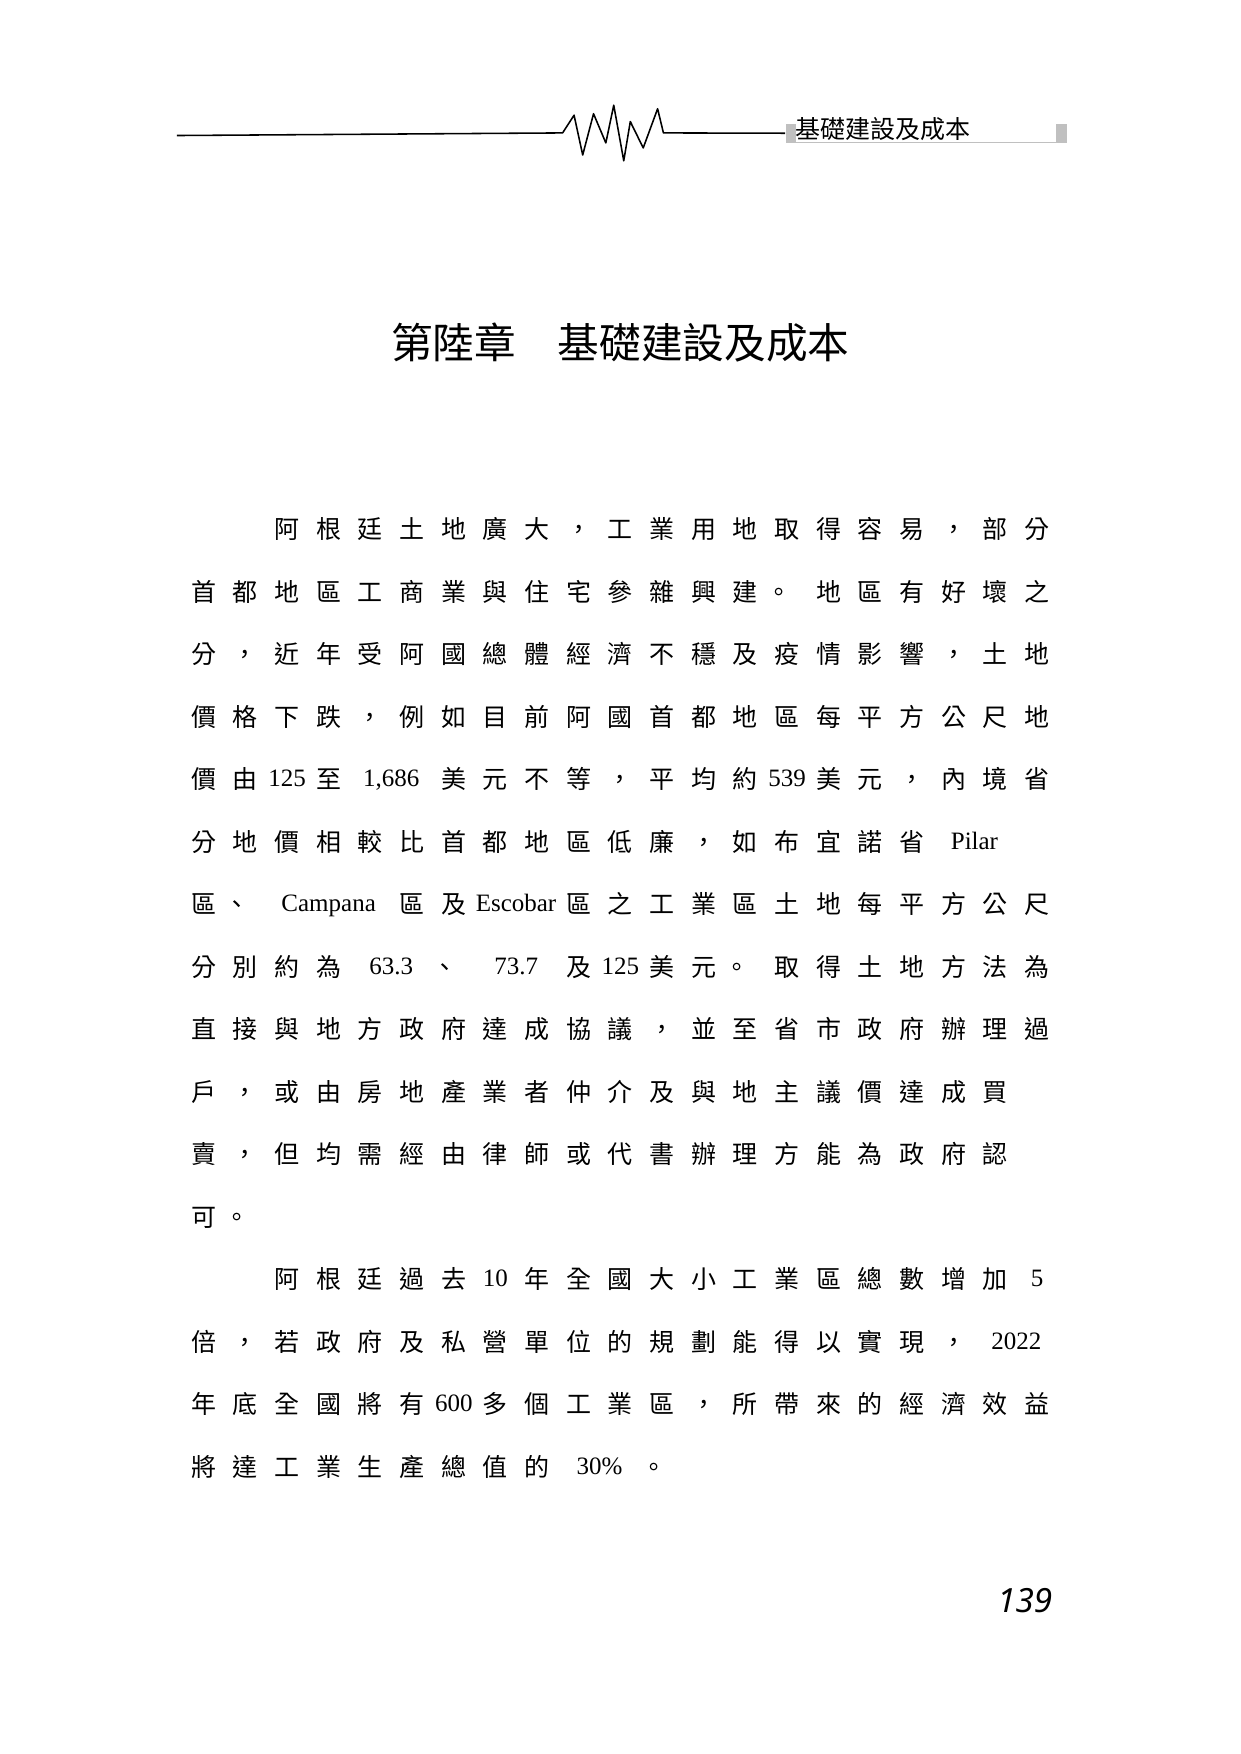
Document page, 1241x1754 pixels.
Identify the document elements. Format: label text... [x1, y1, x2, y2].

text 阿根廷過去10年全國大小工業區總數增加5倍，若政府及私營單位的規劃能得以實現，2022年底全國將有600多個工業區，所帶來的經濟效益將達工業生產總值的30%。 [183, 1236, 1058, 1486]
text 阿根廷土地廣大，工業用地取得容易，部分首都地區工商業與住宅參雜興建。地區有好壞之分，近年受阿國總體經濟不穩及疫情影響，土地價格下跌，例如目前阿國首都地區每平方公尺地價由125至1,686美元不等，平均約539美元，內境省分地價相較比首都地區低廉，如布宜諾省Pilar區、Campana區及Escobar區之工業區土地每平方公尺分別約為63.3、73.7及125美元。取得土地方法為直接與地方政府達成協議，並至省市政府辦理過戶，或由房地產業者仲介及與地主議價達成買賣，但均需經由律師或代書辦理方能為政府認可。 [183, 486, 1058, 1236]
text 第陸章 基礎建設及成本 [183, 299, 1058, 361]
